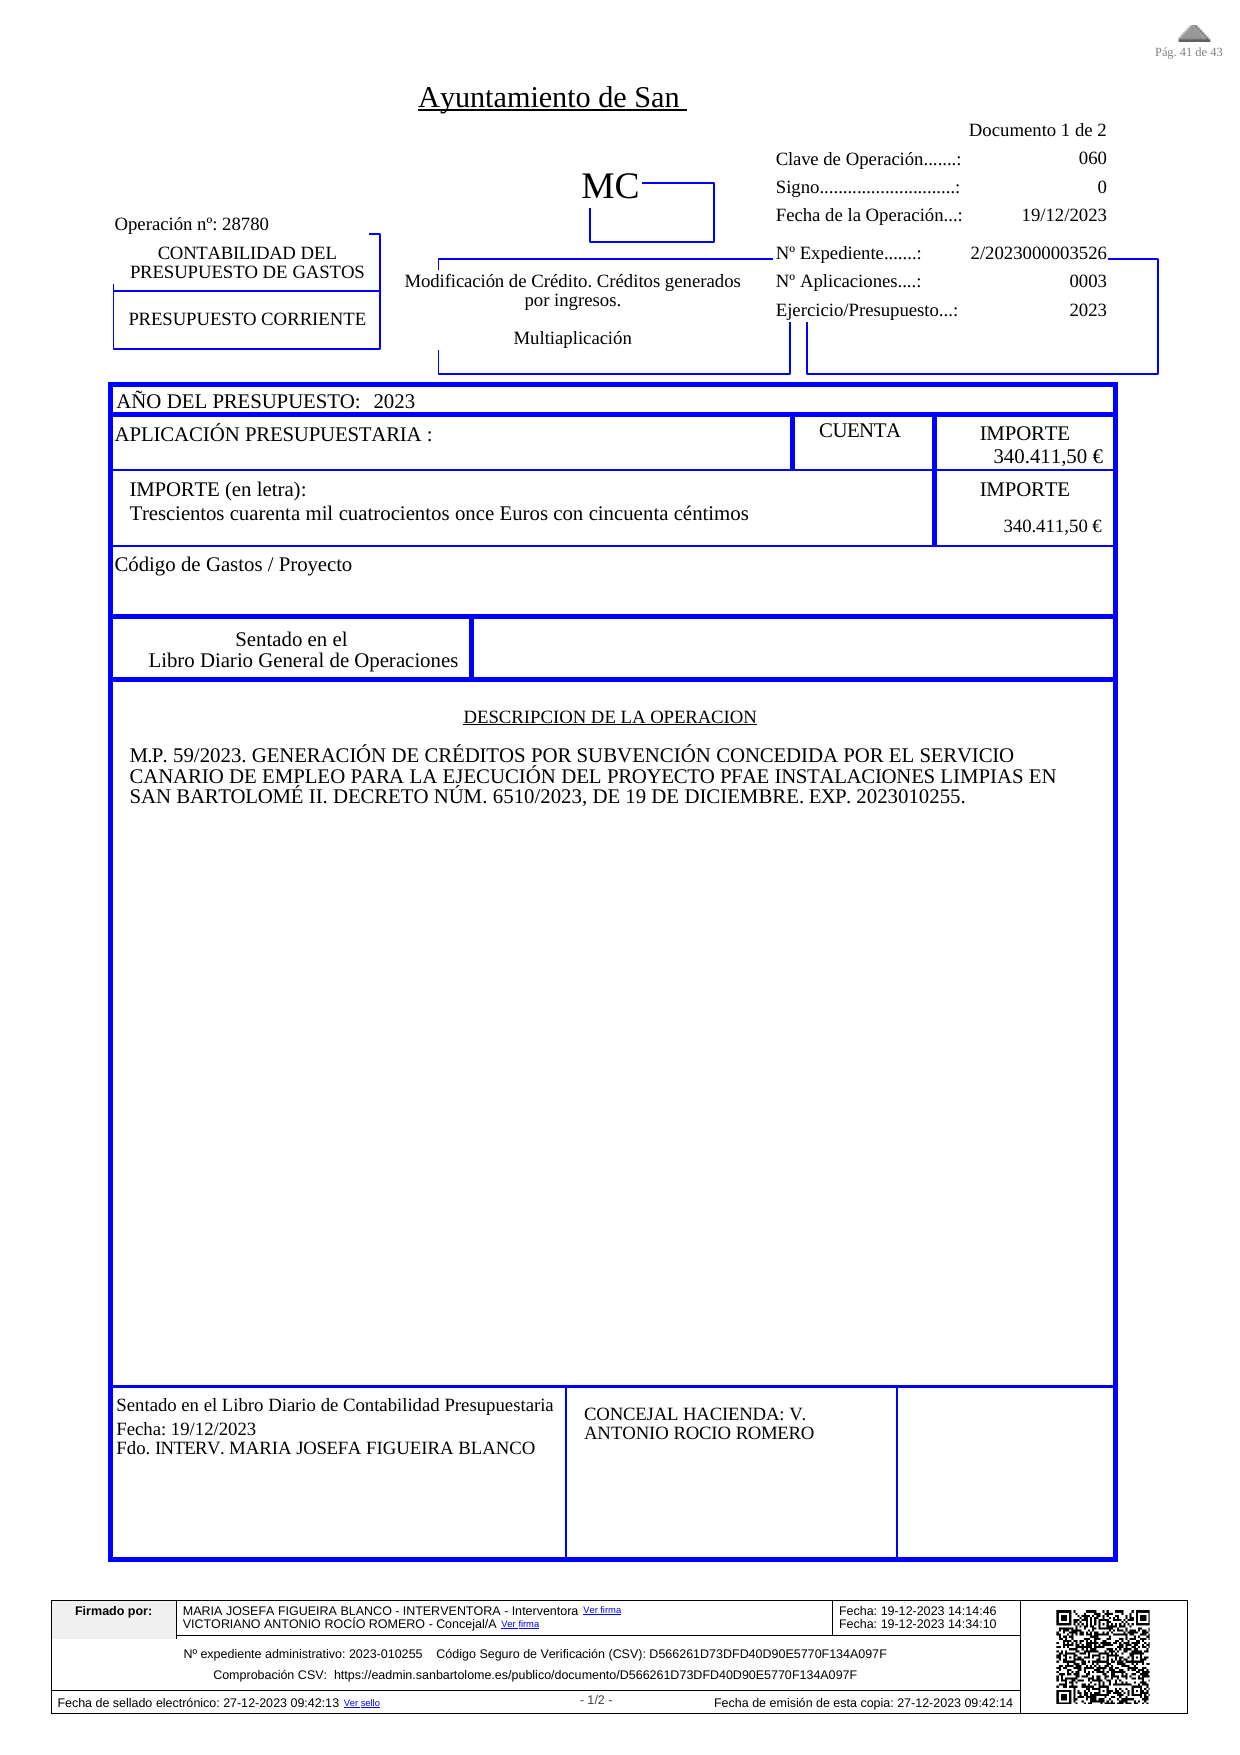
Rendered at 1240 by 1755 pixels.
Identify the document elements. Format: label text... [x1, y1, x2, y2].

table_cell Sentado en el Libro Diario General de Operaciones [113, 619, 469, 677]
table_cell Sentado en el Libro Diario de Contabilidad Presupuestaria Fecha: 19/12/2023 Fdo. INTERV. MARIA JOSEFA FIGUEIRA BLANCO [113, 1388, 565, 1557]
table_header [1021, 1601, 1187, 1713]
table_cell Código de Gastos / Proyecto [113, 547, 1113, 614]
table_cell DESCRIPCION DE LA OPERACION M.P. 59/2023. GENERACIÓN DE CRÉDITOS POR SUBVENCIÓN CONCEDIDA POR EL SERVICIO CANARIO DE EMPLEO PARA LA EJECUCIÓN DEL PROYECTO PFAE INSTALACIONES LIMPIAS EN SAN BARTOLOMÉ II. DECRETO NÚM. 6510/2023, DE 19 DE DICIEMBRE. EXP. 2023010255. [113, 682, 1113, 1385]
table_cell IMPORTE 340.411,50 € [937, 471, 1113, 544]
table_cell IMPORTE 340.411,50 € [937, 417, 1113, 469]
table_header AÑO DEL PRESUPUESTO: 2023 [113, 387, 1113, 412]
table_header MARIA JOSEFA FIGUEIRA BLANCO - INTERVENTORA - Interventora Ver firma VICTORIANO ANTONIO ROCÍO ROMERO - Concejal/A Ver firma [177, 1601, 832, 1635]
table_cell CUENTA [795, 417, 932, 469]
table_cell APLICACIÓN PRESUPUESTARIA : [113, 417, 790, 469]
table_header Fecha: 19-12-2023 14:14:46 Fecha: 19-12-2023 14:34:10 [833, 1601, 1020, 1635]
table_cell Fecha de sellado electrónico: 27-12-2023 09:42:13 Ver sello - 1/2 - Fecha de emisión de esta copia: 27-12-2023 09:42:14 [52, 1691, 1020, 1713]
table_cell [898, 1388, 1113, 1557]
table_cell CONCEJAL HACIENDA: V. ANTONIO ROCIO ROMERO [567, 1388, 896, 1557]
table_cell [474, 619, 1113, 677]
table_header Firmado por: [52, 1601, 176, 1635]
table_cell IMPORTE (en letra): Trescientos cuarenta mil cuatrocientos once Euros con cincuenta céntimos [113, 471, 932, 544]
table_cell Nº expediente administrativo: 2023-010255 Código Seguro de Verificación (CSV): D566261D73DFD40D90E5770F134A097F Comprobación CSV: https://eadmin.sanbartolome.es/publico/documento/D566261D73DFD40D90E5770F134A097F [52, 1636, 1020, 1689]
